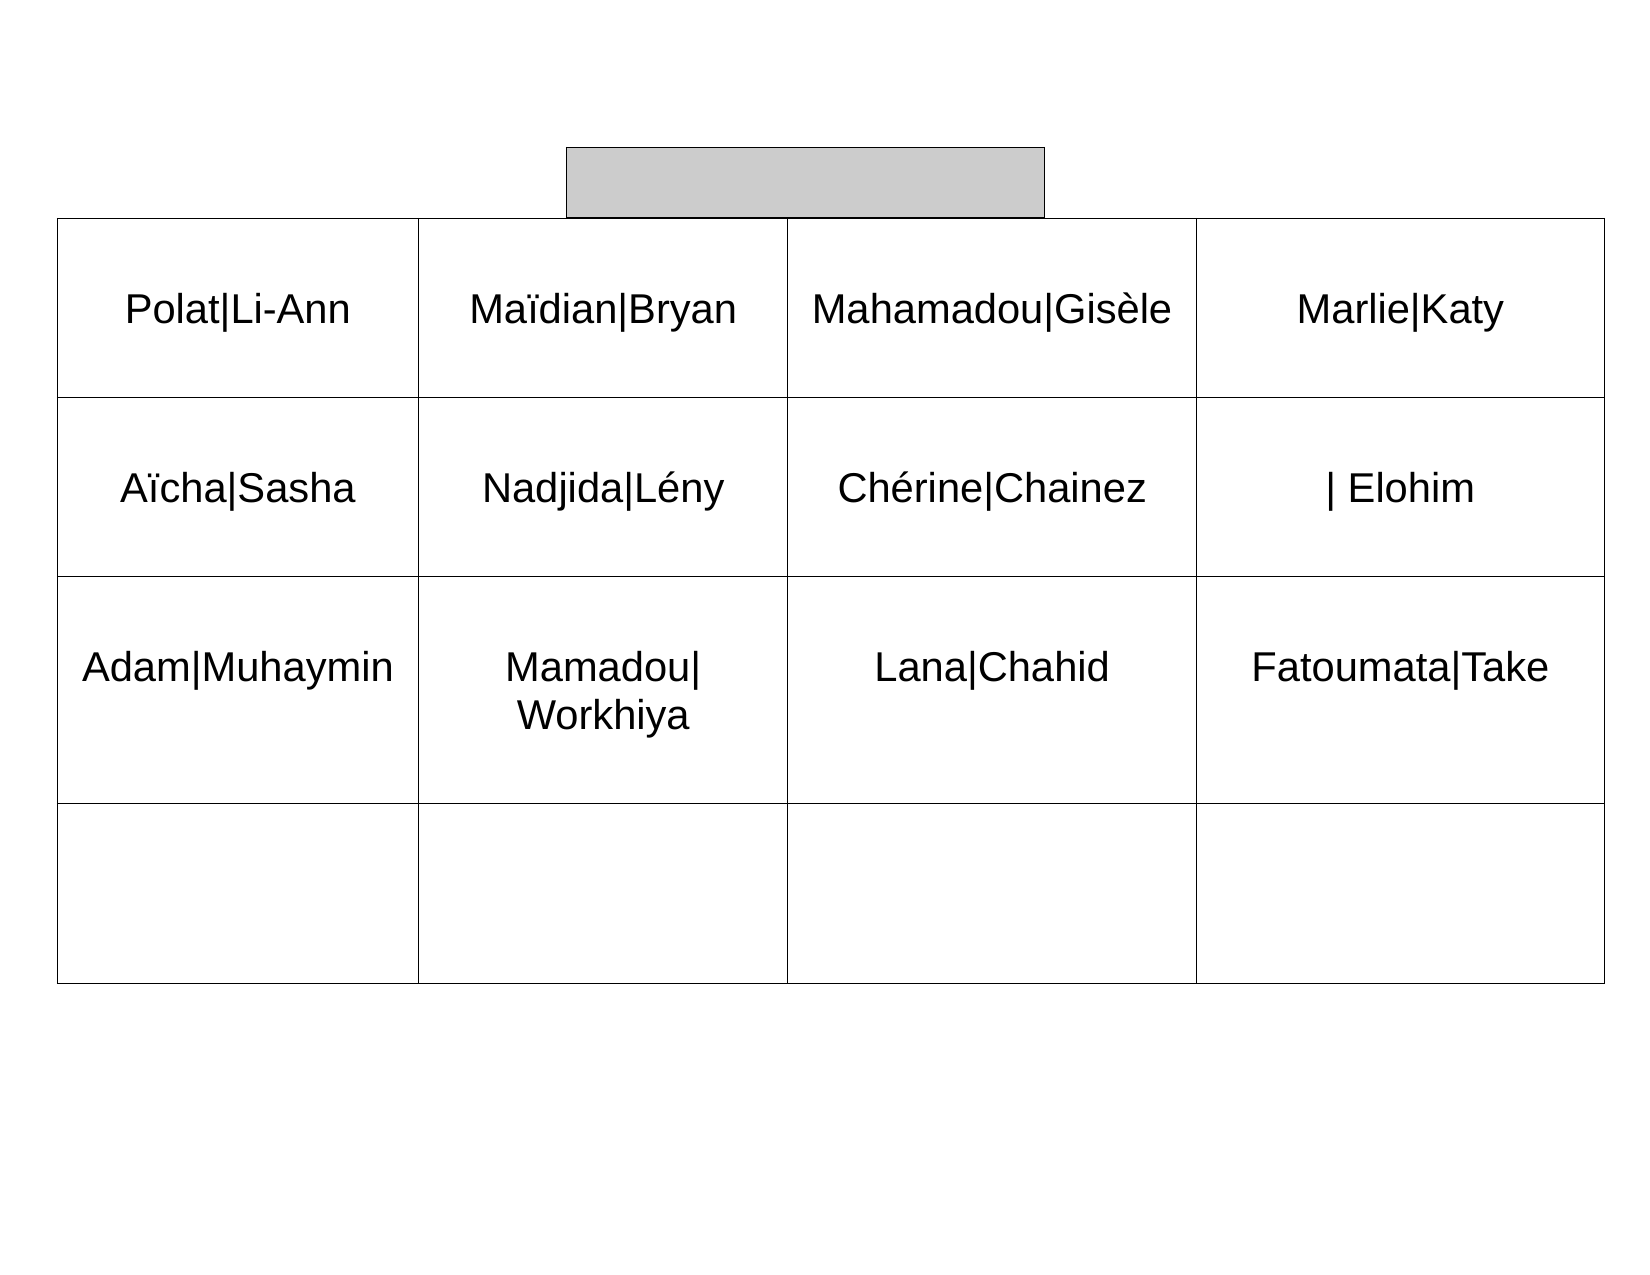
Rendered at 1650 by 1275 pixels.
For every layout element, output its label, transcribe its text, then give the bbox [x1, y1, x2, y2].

table_cell Aïcha|Sasha [58, 398, 418, 576]
table_cell Fatoumata|Take [1197, 577, 1604, 803]
table_header Mahamadou|Gisèle [788, 219, 1196, 397]
table_cell Chérine|Chainez [788, 398, 1196, 576]
table_header Maïdian|Bryan [419, 219, 787, 397]
table_cell Lana|Chahid [788, 577, 1196, 803]
table_header Polat|Li-Ann [58, 219, 418, 397]
table_cell [1197, 804, 1604, 982]
table_header Marlie|Katy [1197, 219, 1604, 397]
table_cell Nadjida|Lény [419, 398, 787, 576]
table_cell Adam|Muhaymin [58, 577, 418, 803]
table_cell [419, 804, 787, 982]
table_cell | Elohim [1197, 398, 1604, 576]
table_cell [788, 804, 1196, 982]
table_header [567, 148, 1044, 217]
table_cell [58, 804, 418, 982]
table_cell Mamadou|Workhiya [419, 577, 787, 803]
